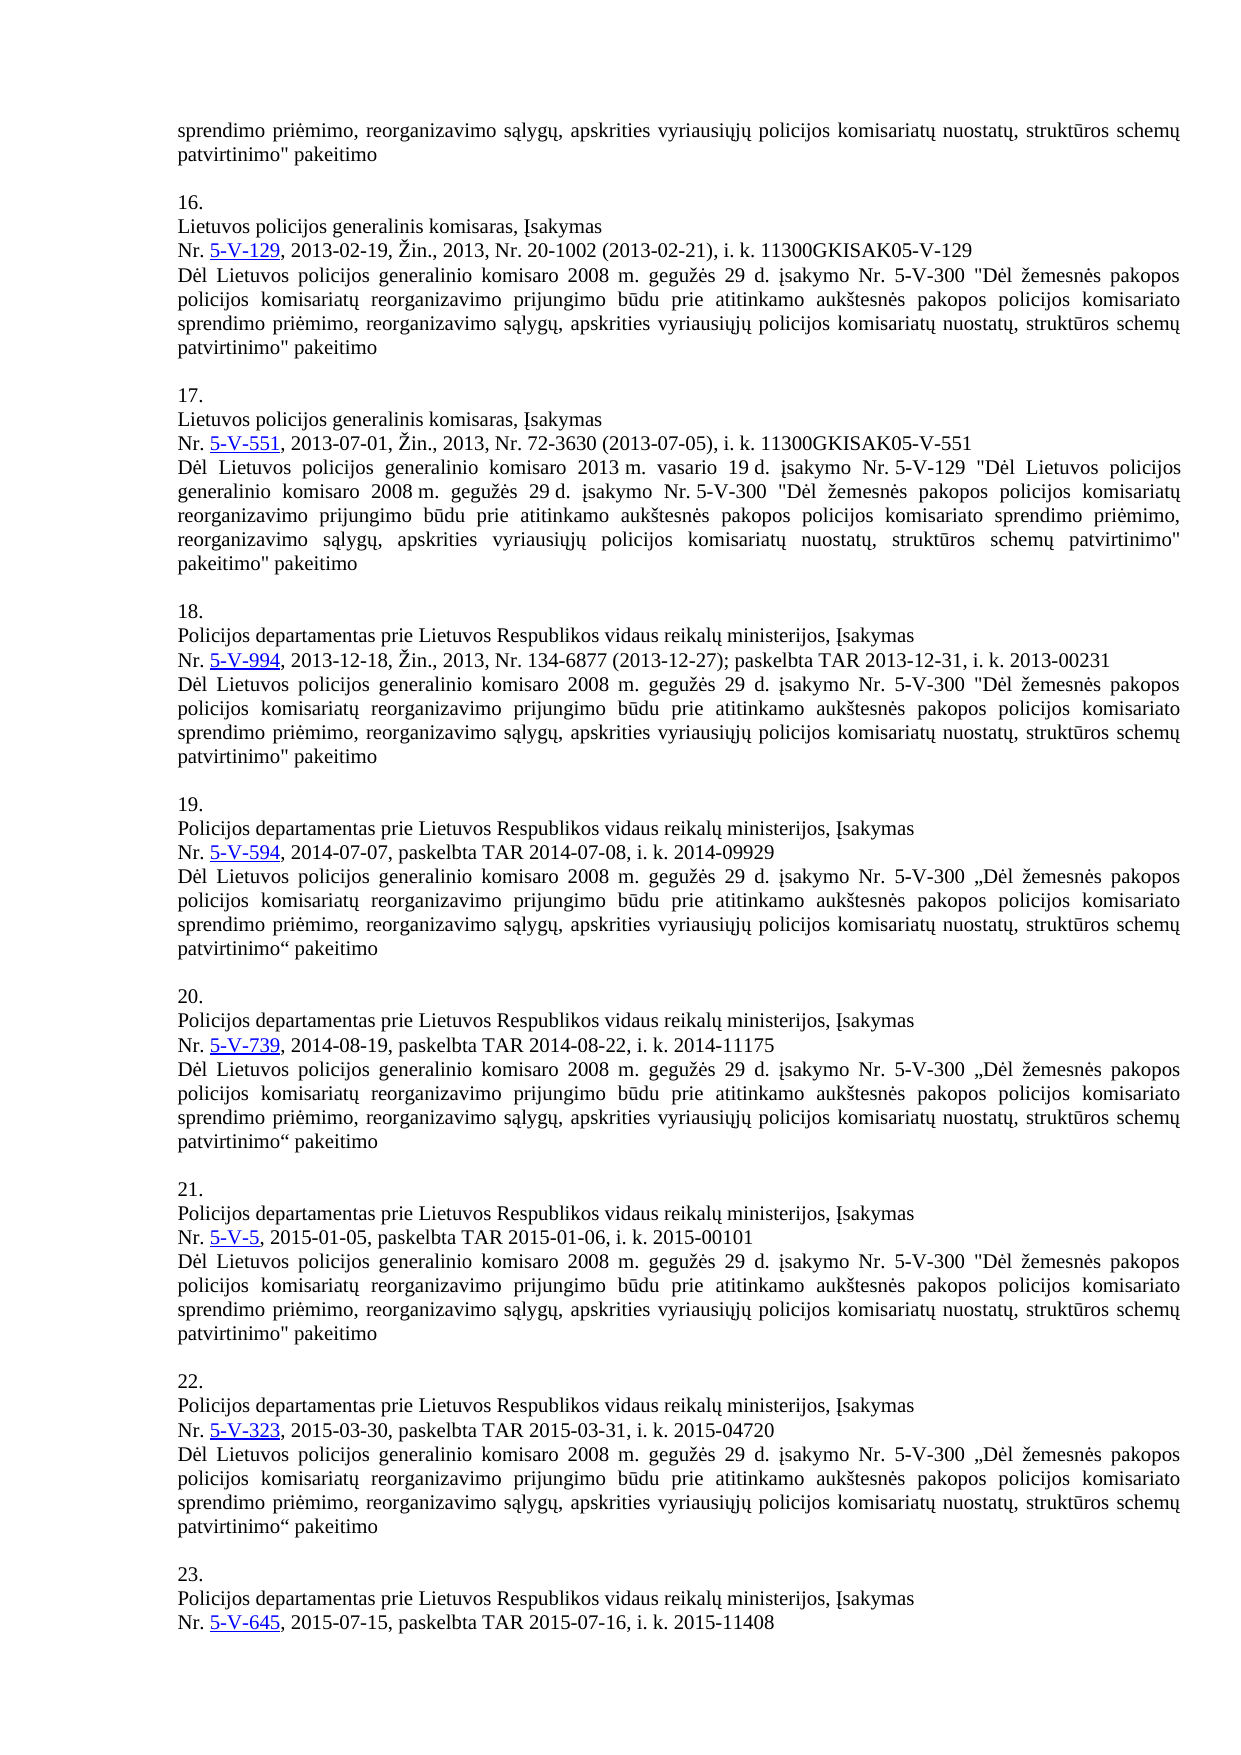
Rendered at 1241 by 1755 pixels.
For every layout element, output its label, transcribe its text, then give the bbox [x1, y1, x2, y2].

text Policijos departamentas prie Lietuvos Respublikos vidaus reikalų ministerijos, Įsakymas [177, 816, 1181, 840]
text Nr. 5-V-739, 2014-08-19, paskelbta TAR 2014-08-22, i. k. 2014-11175 [177, 1032, 1181, 1057]
text Lietuvos policijos generalinis komisaras, Įsakymas [177, 407, 1181, 431]
text Dėl Lietuvos policijos generalinio komisaro 2008 m. gegužės 29 d. įsakymo Nr. 5-V-300 „Dėl žemesnės pakopos policijos komisariatų reorganizavimo prijungimo būdu prie atitinkamo aukštesnės pakopos policijos komisariato sprendimo priėmimo, reorganizavimo sąlygų, apskrities vyriausiųjų policijos komisariatų nuostatų, struktūros schemų patvirtinimo“ pakeitimo [177, 1057, 1181, 1153]
text 23. [177, 1562, 1181, 1586]
text Nr. 5-V-594, 2014-07-07, paskelbta TAR 2014-07-08, i. k. 2014-09929 [177, 840, 1181, 864]
text 22. [177, 1369, 1181, 1393]
text sprendimo priėmimo, reorganizavimo sąlygų, apskrities vyriausiųjų policijos komisariatų nuostatų, struktūros schemų patvirtinimo" pakeitimo [177, 118, 1181, 166]
text 20. [177, 984, 1181, 1008]
text 17. [177, 383, 1181, 407]
text Lietuvos policijos generalinis komisaras, Įsakymas [177, 214, 1181, 238]
text Policijos departamentas prie Lietuvos Respublikos vidaus reikalų ministerijos, Įsakymas [177, 1008, 1181, 1032]
text Nr. 5-V-129, 2013-02-19, Žin., 2013, Nr. 20-1002 (2013-02-21), i. k. 11300GKISAK05-V-129 [177, 238, 1181, 262]
text Policijos departamentas prie Lietuvos Respublikos vidaus reikalų ministerijos, Įsakymas [177, 1393, 1181, 1417]
text Nr. 5-V-645, 2015-07-15, paskelbta TAR 2015-07-16, i. k. 2015-11408 [177, 1610, 1181, 1634]
text 18. [177, 599, 1181, 623]
text Dėl Lietuvos policijos generalinio komisaro 2008 m. gegužės 29 d. įsakymo Nr. 5-V-300 „Dėl žemesnės pakopos policijos komisariatų reorganizavimo prijungimo būdu prie atitinkamo aukštesnės pakopos policijos komisariato sprendimo priėmimo, reorganizavimo sąlygų, apskrities vyriausiųjų policijos komisariatų nuostatų, struktūros schemų patvirtinimo“ pakeitimo [177, 1442, 1181, 1538]
text 19. [177, 792, 1181, 816]
text Dėl Lietuvos policijos generalinio komisaro 2008 m. gegužės 29 d. įsakymo Nr. 5-V-300 "Dėl žemesnės pakopos policijos komisariatų reorganizavimo prijungimo būdu prie atitinkamo aukštesnės pakopos policijos komisariato sprendimo priėmimo, reorganizavimo sąlygų, apskrities vyriausiųjų policijos komisariatų nuostatų, struktūros schemų patvirtinimo" pakeitimo [177, 1249, 1181, 1345]
text Policijos departamentas prie Lietuvos Respublikos vidaus reikalų ministerijos, Įsakymas [177, 1586, 1181, 1610]
text Nr. 5-V-5, 2015-01-05, paskelbta TAR 2015-01-06, i. k. 2015-00101 [177, 1225, 1181, 1249]
text Dėl Lietuvos policijos generalinio komisaro 2008 m. gegužės 29 d. įsakymo Nr. 5-V-300 „Dėl žemesnės pakopos policijos komisariatų reorganizavimo prijungimo būdu prie atitinkamo aukštesnės pakopos policijos komisariato sprendimo priėmimo, reorganizavimo sąlygų, apskrities vyriausiųjų policijos komisariatų nuostatų, struktūros schemų patvirtinimo“ pakeitimo [177, 864, 1181, 960]
text Dėl Lietuvos policijos generalinio komisaro 2008 m. gegužės 29 d. įsakymo Nr. 5-V-300 "Dėl žemesnės pakopos policijos komisariatų reorganizavimo prijungimo būdu prie atitinkamo aukštesnės pakopos policijos komisariato sprendimo priėmimo, reorganizavimo sąlygų, apskrities vyriausiųjų policijos komisariatų nuostatų, struktūros schemų patvirtinimo" pakeitimo [177, 672, 1181, 768]
text Policijos departamentas prie Lietuvos Respublikos vidaus reikalų ministerijos, Įsakymas [177, 1201, 1181, 1225]
text Nr. 5-V-994, 2013-12-18, Žin., 2013, Nr. 134-6877 (2013-12-27); paskelbta TAR 2013-12-31, i. k. 2013-00231 [177, 647, 1181, 672]
text 21. [177, 1177, 1181, 1201]
text 16. [177, 190, 1181, 214]
text Dėl Lietuvos policijos generalinio komisaro 2008 m. gegužės 29 d. įsakymo Nr. 5-V-300 "Dėl žemesnės pakopos policijos komisariatų reorganizavimo prijungimo būdu prie atitinkamo aukštesnės pakopos policijos komisariato sprendimo priėmimo, reorganizavimo sąlygų, apskrities vyriausiųjų policijos komisariatų nuostatų, struktūros schemų patvirtinimo" pakeitimo [177, 262, 1181, 359]
text Nr. 5-V-323, 2015-03-30, paskelbta TAR 2015-03-31, i. k. 2015-04720 [177, 1417, 1181, 1442]
text Dėl Lietuvos policijos generalinio komisaro 2013 m. vasario 19 d. įsakymo Nr. 5-V-129 "Dėl Lietuvos policijos generalinio komisaro 2008 m. gegužės 29 d. įsakymo Nr. 5-V-300 "Dėl žemesnės pakopos policijos komisariatų reorganizavimo prijungimo būdu prie atitinkamo aukštesnės pakopos policijos komisariato sprendimo priėmimo, reorganizavimo sąlygų, apskrities vyriausiųjų policijos komisariatų nuostatų, struktūros schemų patvirtinimo" pakeitimo" pakeitimo [177, 455, 1181, 575]
text Nr. 5-V-551, 2013-07-01, Žin., 2013, Nr. 72-3630 (2013-07-05), i. k. 11300GKISAK05-V-551 [177, 431, 1181, 455]
text Policijos departamentas prie Lietuvos Respublikos vidaus reikalų ministerijos, Įsakymas [177, 623, 1181, 647]
